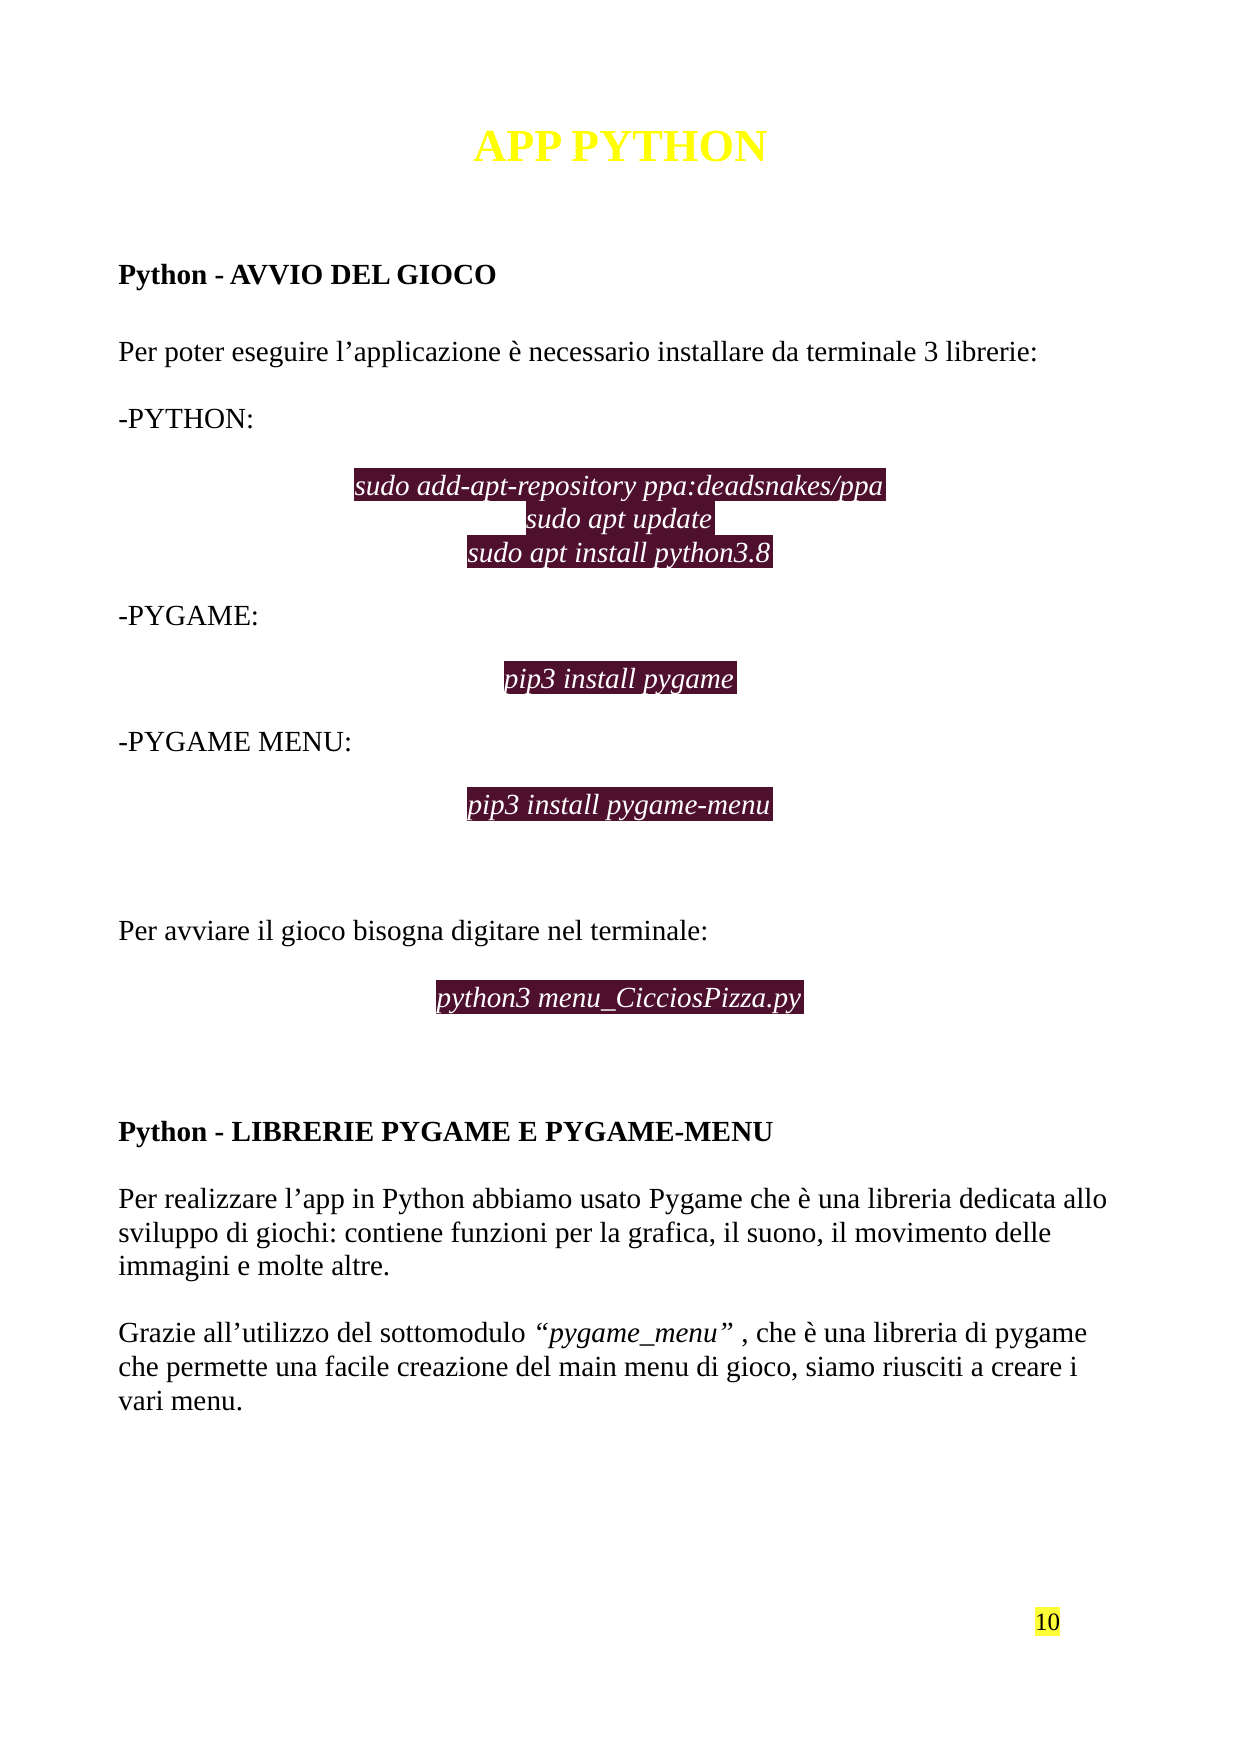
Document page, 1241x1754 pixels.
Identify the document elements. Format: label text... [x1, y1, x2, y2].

text -PYGAME MENU: [118, 724, 1122, 758]
text sudo add-apt-repository ppa:deadsnakes/ppa [118, 468, 1122, 501]
text Per realizzare l’app in Python abbiamo usato Pygame che è una libreria dedicata allo sviluppo di giochi: contiene funzioni per la grafica, il suono, il movimento delle immagini e molte altre. [118, 1181, 1122, 1282]
text Per avviare il gioco bisogna digitare nel terminale: [118, 913, 1122, 947]
text Python - LIBRERIE PYGAME E PYGAME-MENU [118, 1114, 1122, 1148]
text -PYGAME: [118, 598, 1122, 632]
text sudo apt update [118, 501, 1122, 535]
text Grazie all’utilizzo del sottomodulo “pygame_menu” , che è una libreria di pygame che permette una facile creazione del main menu di gioco, siamo riusciti a creare i vari menu. [118, 1316, 1122, 1416]
text Per poter eseguire l’applicazione è necessario installare da terminale 3 librerie: [118, 334, 1122, 367]
text pip3 install pygame-menu [118, 787, 1122, 821]
text Python - AVVIO DEL GIOCO [118, 257, 1122, 291]
text -PYTHON: [118, 401, 1122, 434]
text pip3 install pygame [118, 661, 1122, 694]
text sudo apt install python3.8 [118, 535, 1122, 568]
text APP PYTHON [118, 118, 1122, 171]
text python3 menu_CicciosPizza.py [118, 980, 1122, 1014]
